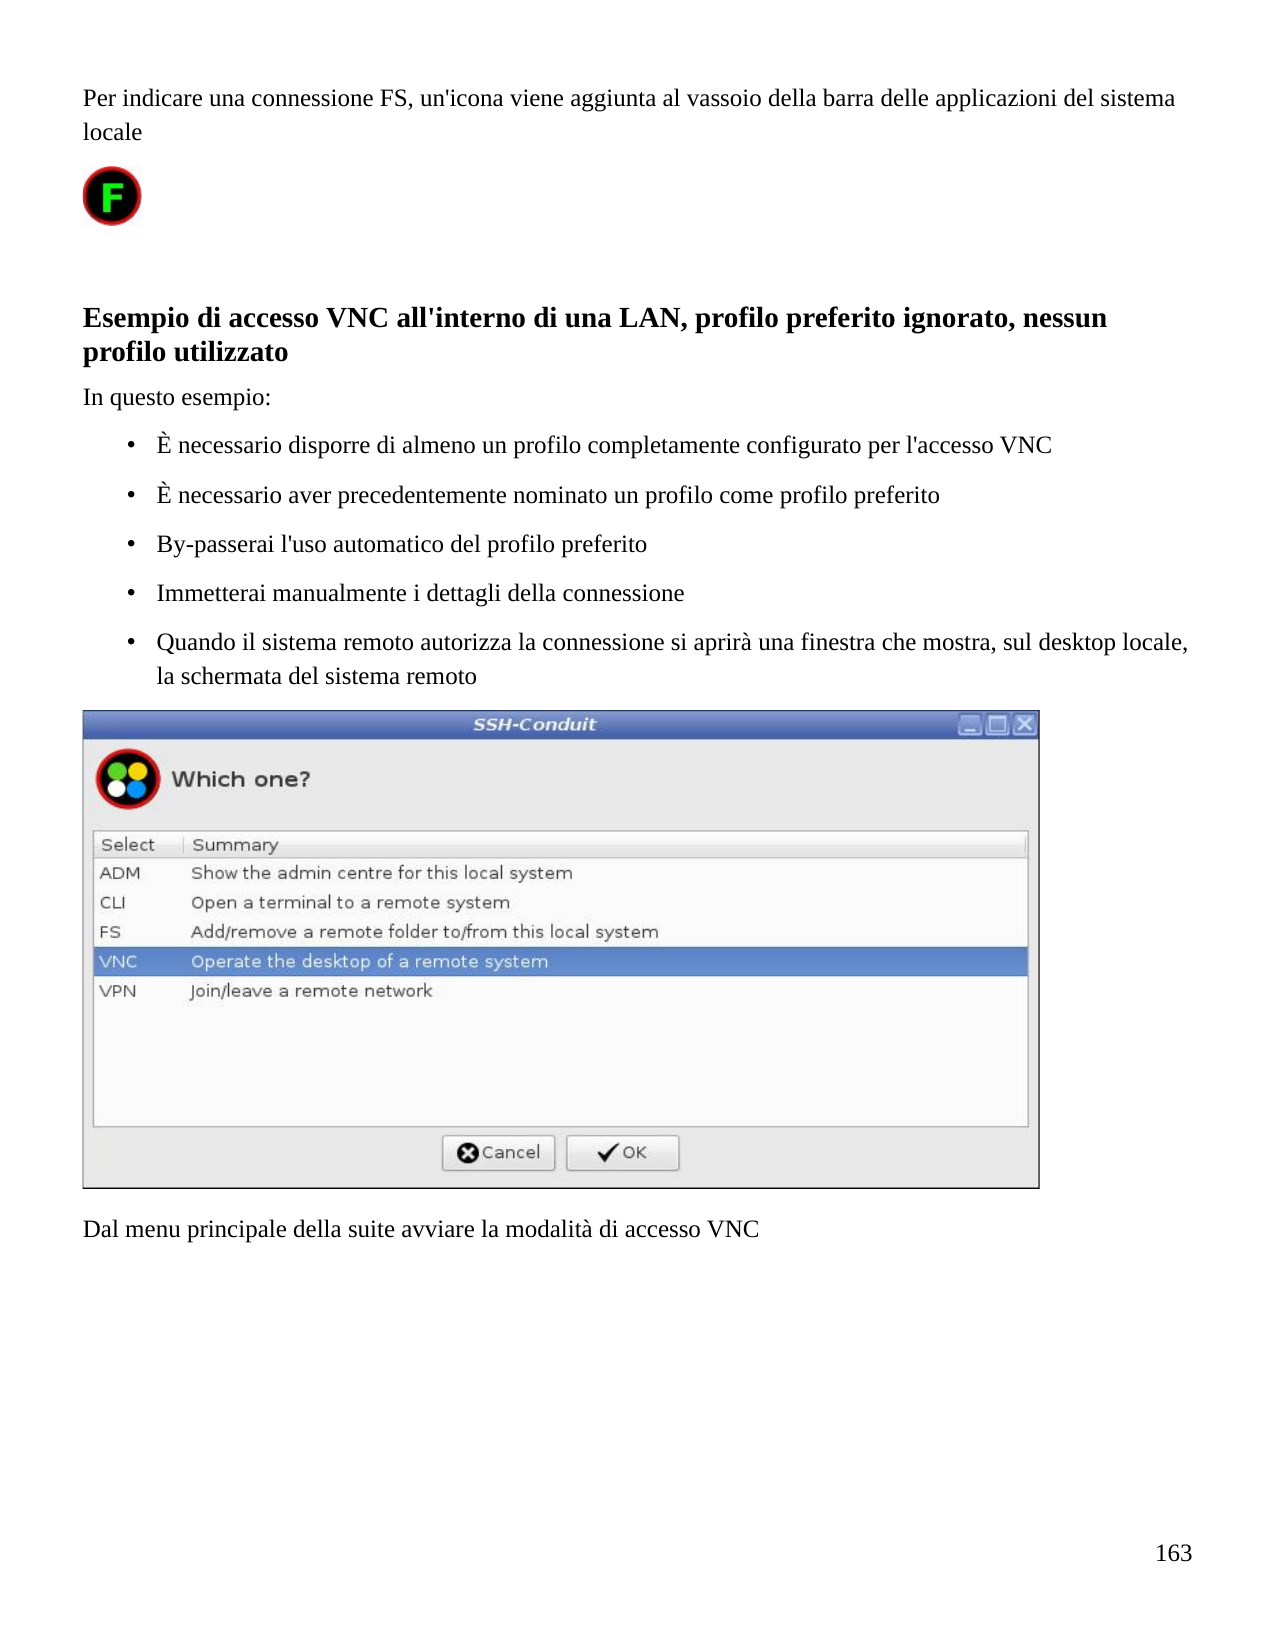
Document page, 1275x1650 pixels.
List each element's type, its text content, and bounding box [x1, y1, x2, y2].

picture [82, 166, 142, 226]
text Per indicare una connessione FS, un'icona viene aggiunta al vassoio della barra delle applicazioni del sistema locale [83, 83, 1192, 146]
list By-passerai l'uso automatico del profilo preferito [127, 529, 1192, 557]
picture [82, 710, 1040, 1189]
text Esempio di accesso VNC all'interno di una LAN, profilo preferito ignorato, nessun profilo utilizzato [83, 300, 1192, 367]
list Quando il sistema remoto autorizza la connessione si aprirà una finestra che mostra, sul desktop locale, la schermata del sistema remoto [127, 627, 1192, 690]
text Dal menu principale della suite avviare la modalità di accesso VNC [83, 1214, 1192, 1243]
list È necessario aver precedentemente nominato un profilo come profilo preferito [127, 480, 1192, 508]
list È necessario disporre di almeno un profilo completamente configurato per l'accesso VNC [127, 431, 1192, 459]
text In questo esempio: [83, 382, 1192, 410]
list Immetterai manualmente i dettagli della connessione [127, 578, 1192, 607]
